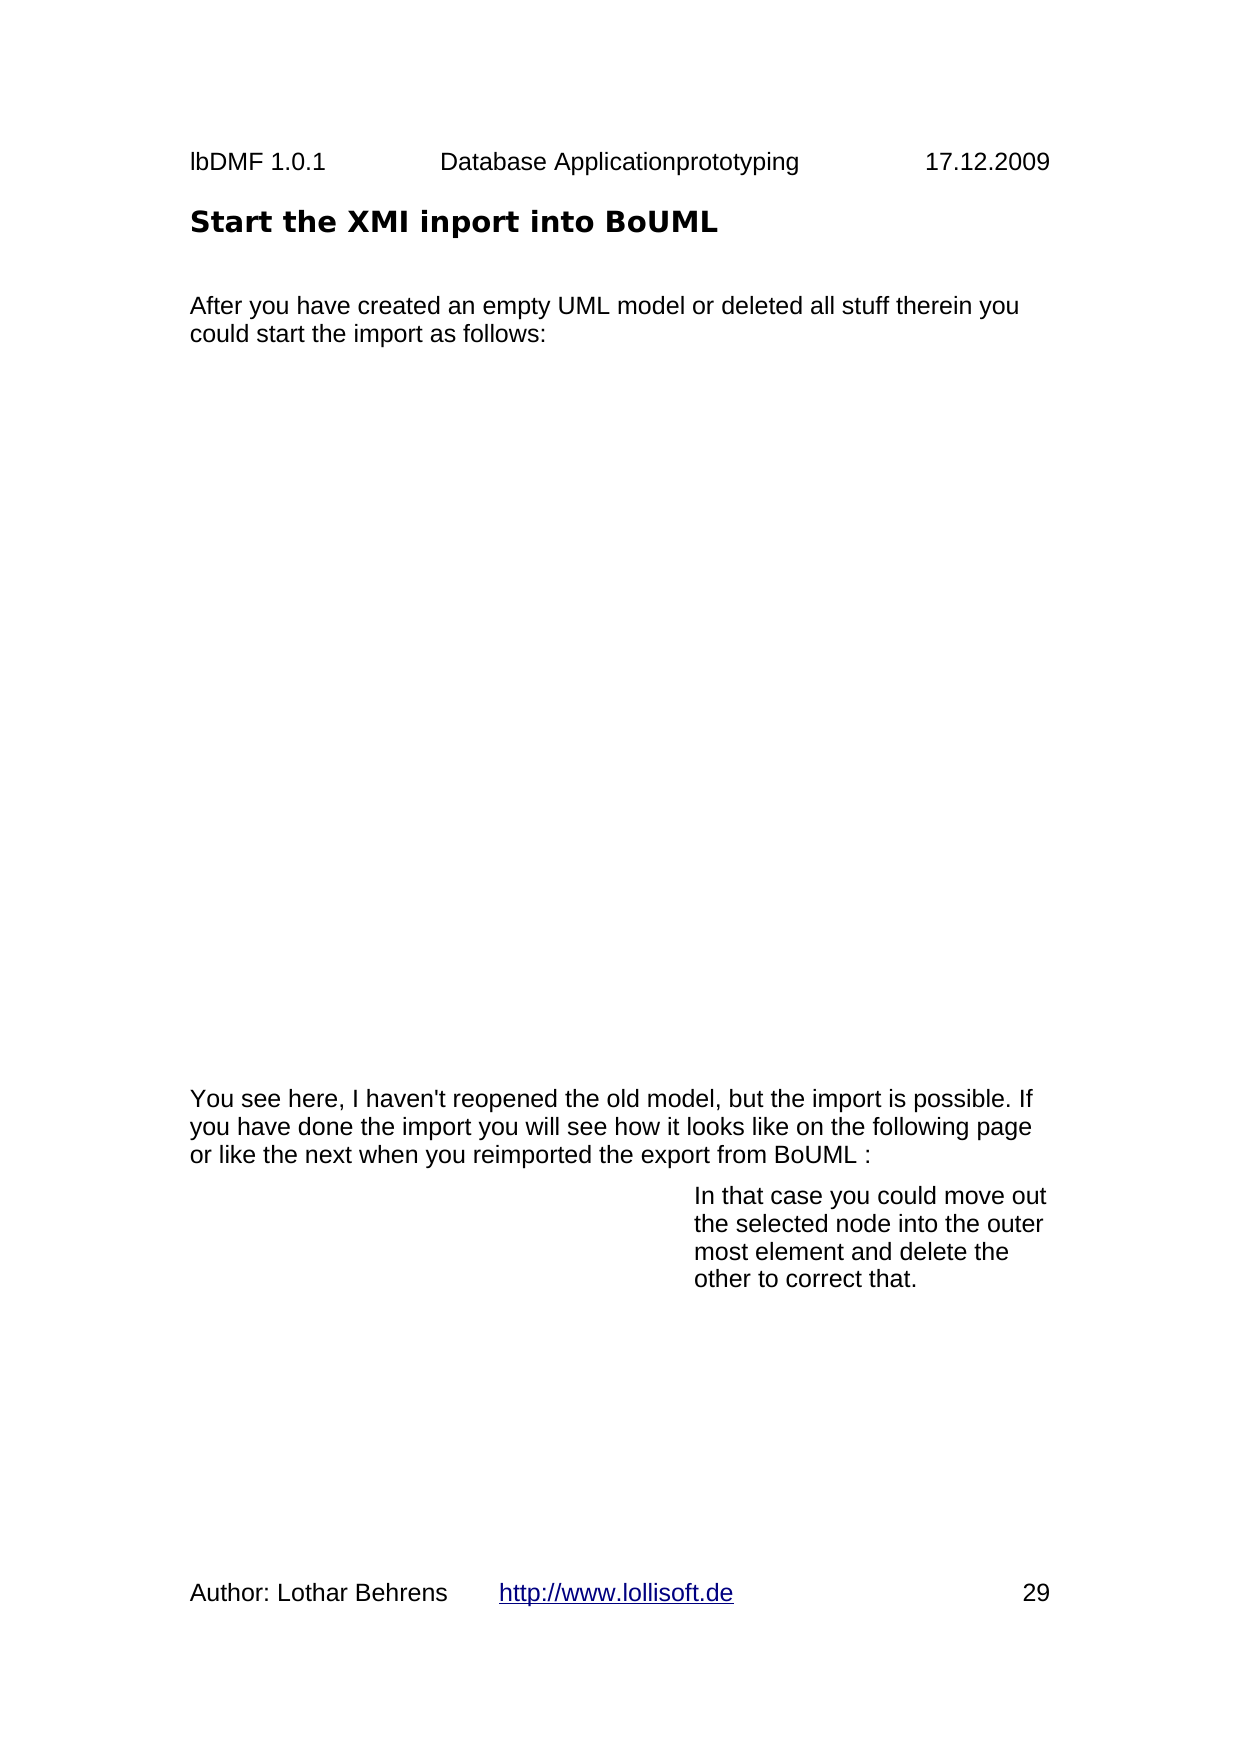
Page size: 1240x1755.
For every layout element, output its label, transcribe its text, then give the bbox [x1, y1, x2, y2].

subtitle Start the XMI inport into BoUML [189, 205, 1050, 239]
text In that case you could move out the selected node into the outer most element and delete the other to correct that. [189, 1181, 1050, 1293]
text After you have created an empty UML model or deleted all stuff therein you could start the import as follows: [189, 292, 1050, 348]
text You see here, I haven't reopened the old model, but the import is possible. If you have done the import you will see how it looks like on the following page or like the next when you reimported the export from BoUML : [189, 1085, 1050, 1169]
